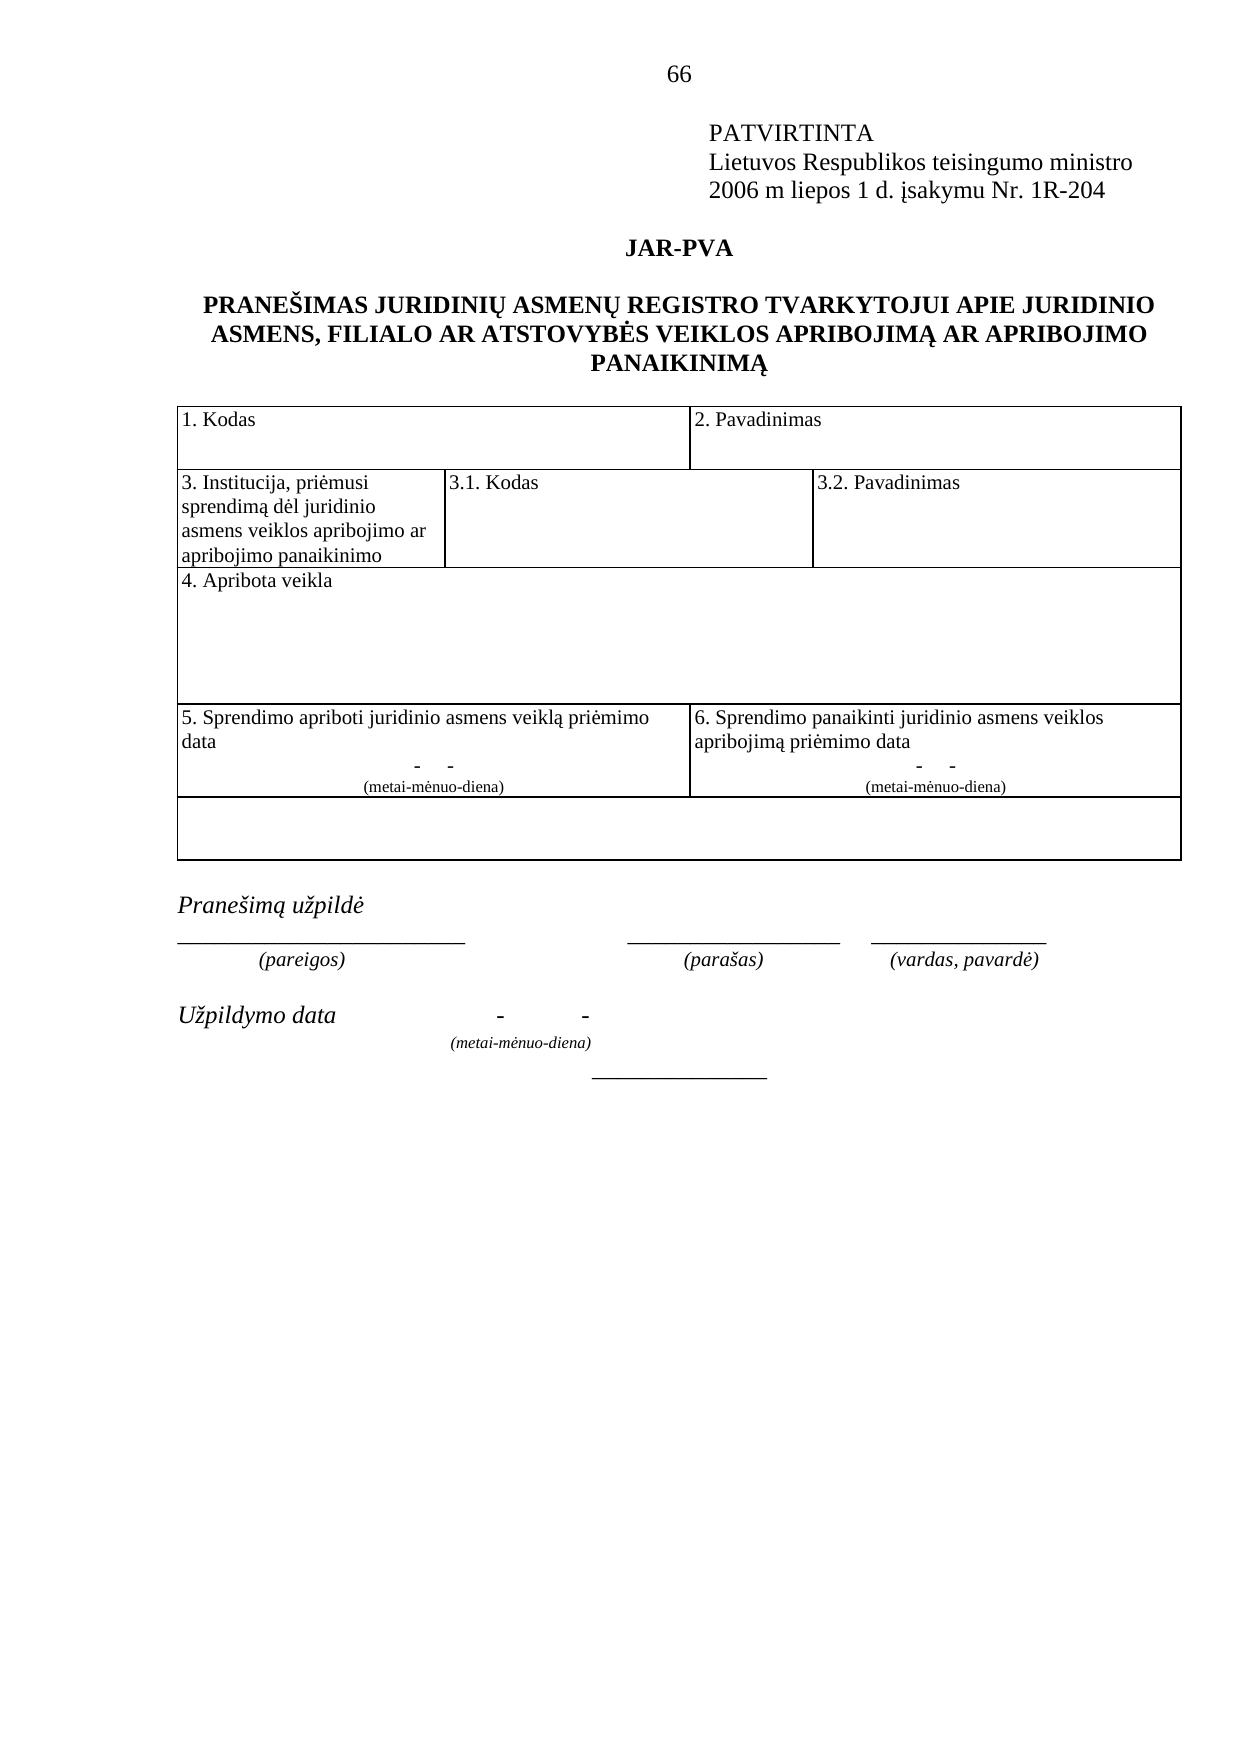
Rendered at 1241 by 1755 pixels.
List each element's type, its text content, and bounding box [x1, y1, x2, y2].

text 2006 m liepos 1 d. įsakymu Nr. 1R-204 [177, 176, 1181, 204]
table_cell 3.2. Pavadinimas [814, 470, 1180, 567]
table_header 2. Pavadinimas [691, 407, 1180, 469]
table_cell 4. Apribota veikla [178, 568, 1180, 703]
text Užpildymo data - - [177, 1000, 1181, 1029]
text ______________ [177, 1053, 1181, 1082]
table_header JAR-PVA [177, 233, 1181, 262]
text PATVIRTINTA [709, 118, 1181, 147]
table_header 1. Kodas [178, 407, 689, 469]
text Pranešimą užpildė [177, 890, 1181, 918]
text (metai-mėnuo-diena) [177, 1029, 1181, 1053]
text Lietuvos Respublikos teisingumo ministro [177, 147, 1181, 176]
table_cell [178, 798, 1180, 859]
table_cell 3.1. Kodas [446, 470, 812, 567]
text (pareigos) (parašas) (vardas, pavardė) [177, 947, 1181, 971]
text PRANEŠIMAS JURIDINIŲ ASMENŲ REGISTRO TVARKYTOJUI APIE JURIDINIO ASMENS, FILIALO AR ATSTOVYBĖS VEIKLOS APRIBOJIMĄ AR APRIBOJIMO PANAIKINIMĄ [177, 291, 1181, 377]
text _______________________ _________________ ______________ [177, 918, 1181, 947]
